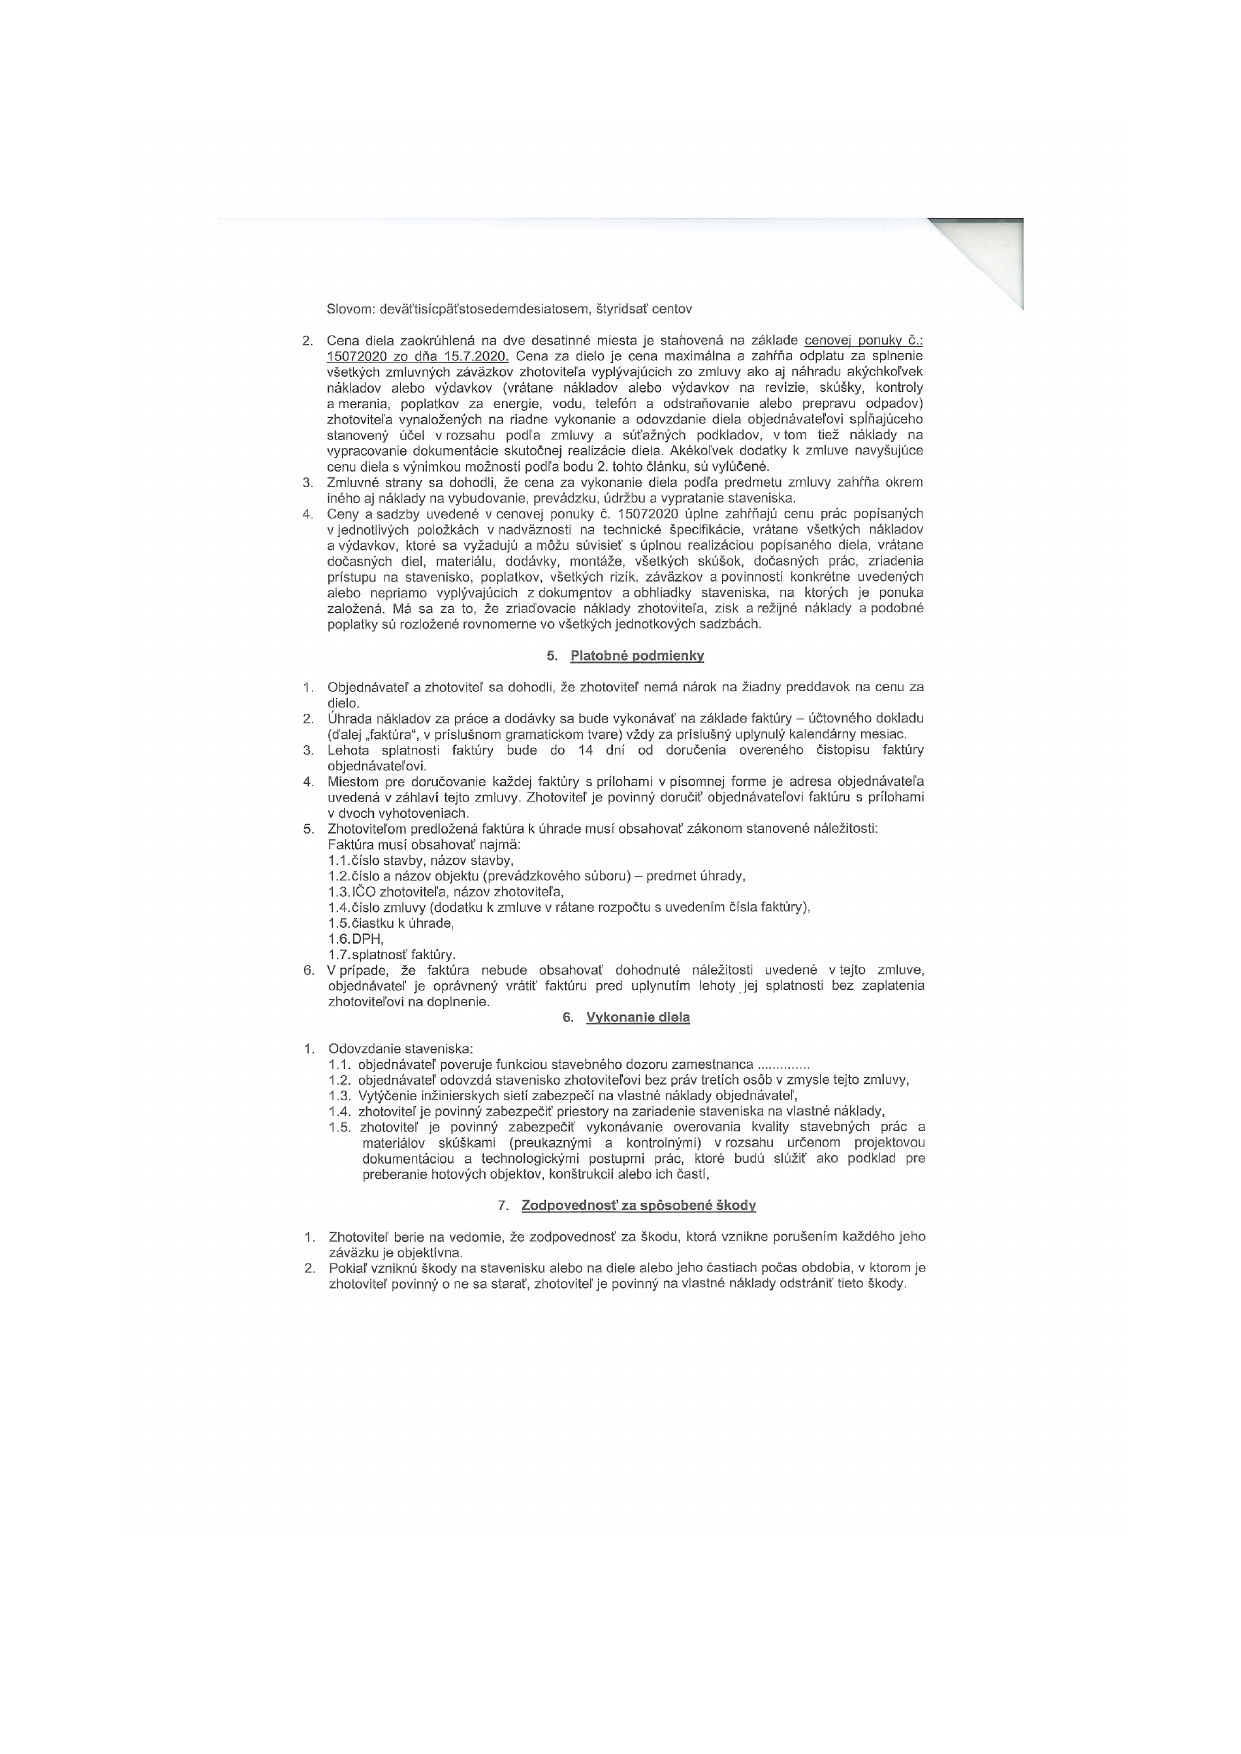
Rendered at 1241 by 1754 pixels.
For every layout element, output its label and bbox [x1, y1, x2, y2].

picture [118, 118, 1123, 1538]
